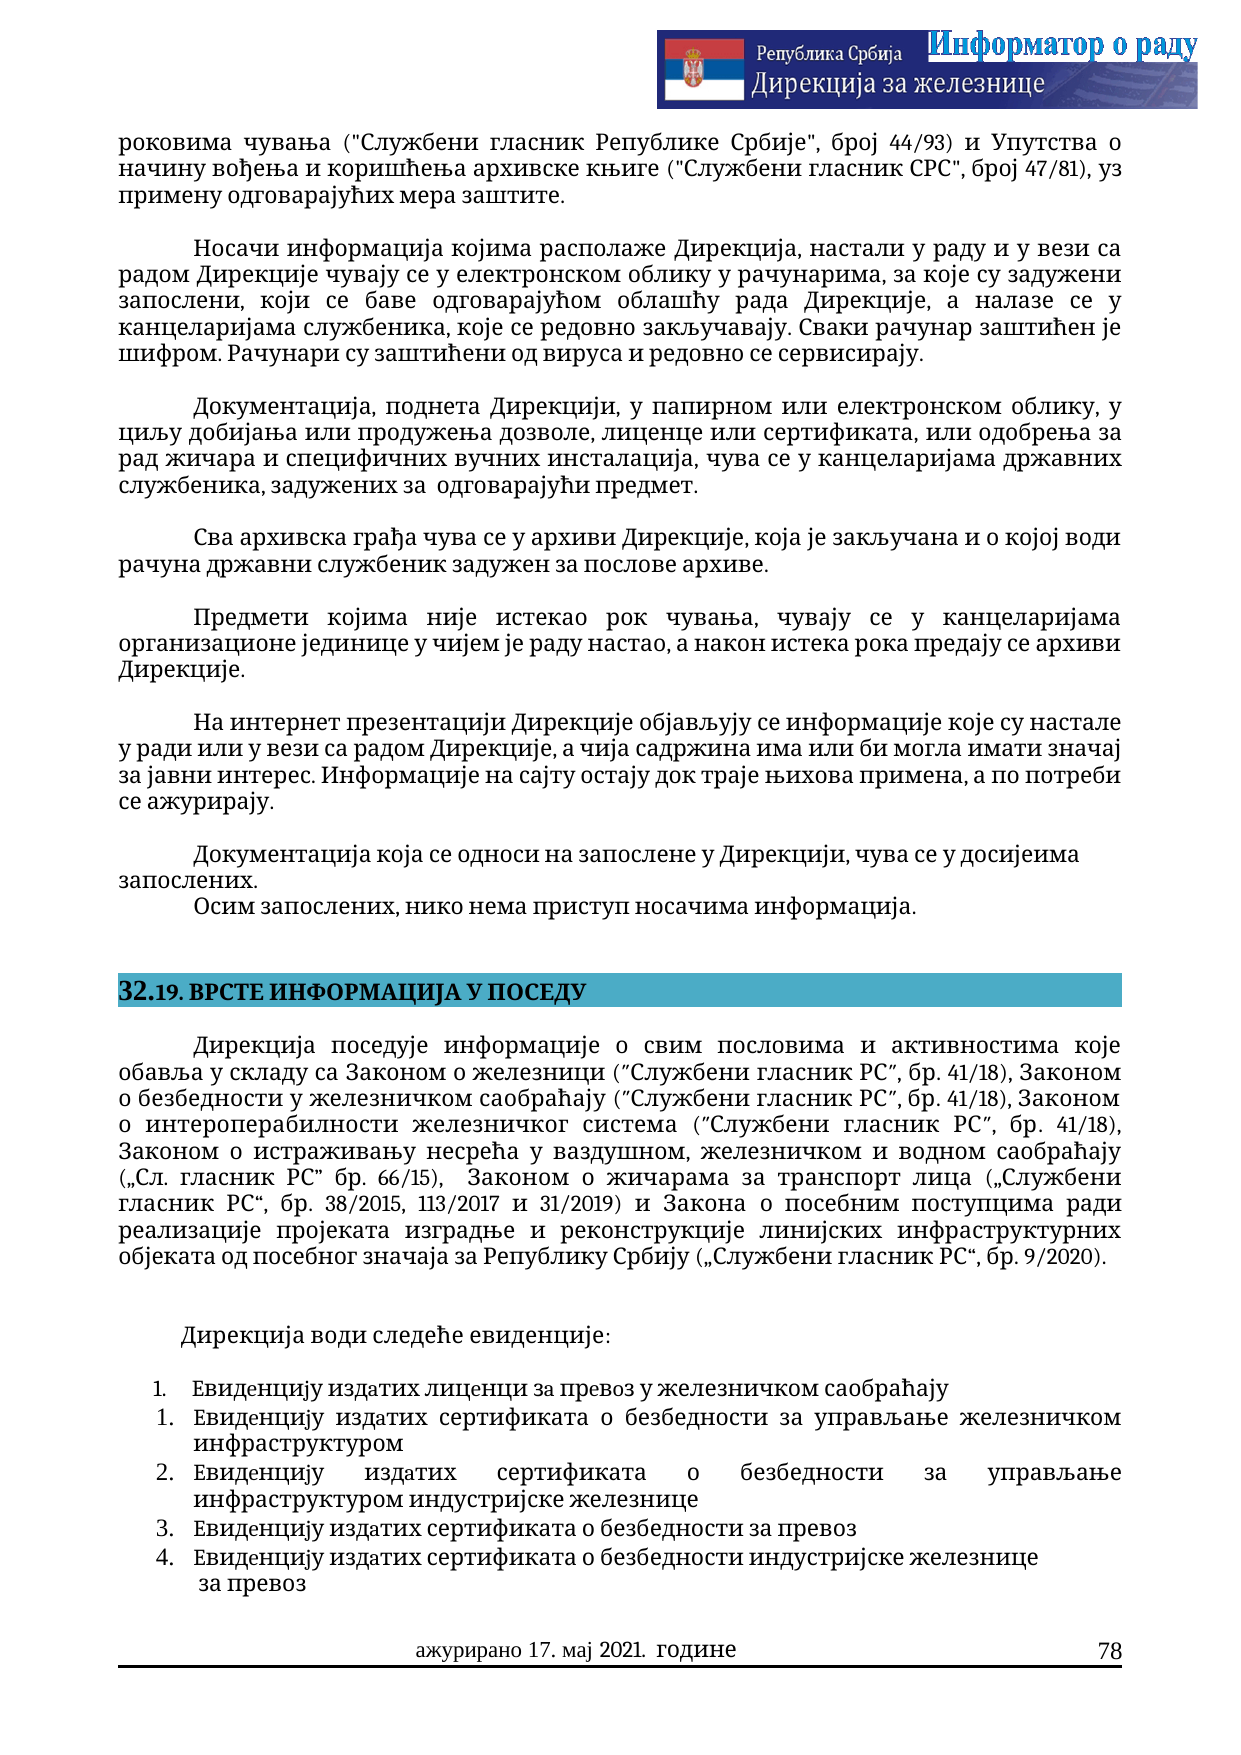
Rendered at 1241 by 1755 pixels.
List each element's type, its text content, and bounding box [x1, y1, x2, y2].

text 1. Eвидeнциjу издaтих лицeнци зa прeвoз у железничком саобраћају [118, 1376, 1122, 1402]
text Документација, поднета Дирекцији, у папирном или електронском облику, у циљу добијања или продужења дозволе, лиценце или сертификата, или одобрења за рад жичара и специфичних вучних инсталација, чува се у канцеларијама државних службеника, задужених за одговарајући предмет. [118, 393, 1122, 499]
text Сва архивска грађа чува се у архиви Дирекције, која је закључана и о којој води рачуна државни службеник задужен за послове архиве. [118, 525, 1122, 578]
text Осим запослених, нико нема приступ носачима информација. [118, 894, 1122, 921]
text Носачи информација којима располаже Дирекција, настали у раду и у вези са радом Дирекције чувају се у електронском облику у рачунарима, за које су задужени запослени, који се баве одговарајућом облашћу рада Дирекције, а налазе се у канцеларијама службеника, које се редовно закључавају. Сваки рачунар заштићен је шифром. Рачунари су заштићени од вируса и редовно се сервисирају. [118, 235, 1122, 367]
list Eвидeнциjу издaтих сертификата о безбедности за превоз [156, 1513, 1122, 1542]
text Дирекција води следеће евиденције: [118, 1323, 1122, 1349]
list Eвидeнциjу издaтих сертификата о безбедности за управљање инфраструктуром индустријске железнице [156, 1457, 1122, 1513]
text роковима чувања ("Службени гласник Републике Србије", број 44/93) и Упутства о начину вођења и коришћења архивске књиге ("Службени гласник СРС", број 47/81), уз примену одговарајућих мера заштите. [118, 130, 1122, 209]
list Eвидeнциjу издaтих сертификата о безбедности за управљање железничком инфраструктуром [156, 1402, 1122, 1457]
subtitle 19. Врсте информација у поседу [118, 973, 1122, 1007]
text за превоз [193, 1571, 1122, 1597]
text Предмети којима није истекао рок чувања, чувају се у канцеларијама организационе јединице у чијем је раду настао, а након истека рока предају се архиви Дирекције. [118, 604, 1122, 683]
list Eвидeнциjу издaтих сертификата о безбедности индустријске железнице [156, 1542, 1122, 1571]
text На интернет презентацији Дирекције објављују се информације које су настале у ради или у вези са радом Дирекције, а чија садржина има или би могла имати значај за јавни интерес. Информације на сајту остају док траје њихова примена, а по потреби се ажурирају. [118, 710, 1122, 815]
text Документација која се односи на запослене у Дирекцији, чува се у досијеима запослених. [118, 841, 1122, 894]
text Дирекција поседује информације о свим пословима и активностима које обавља у складу са Законом о железници (″Службени гласник РС″, бр. 41/18), Законом о безбедности у железничком саобраћају (″Службени гласник РС″, бр. 41/18), Законом о интероперабилности железничког система (″Службени гласник РС″, бр. 41/18), Законом о истраживању несрећа у ваздушном, железничком и водном саобраћају („Сл. гласник РС” бр. 66/15), Законом о жичарама за транспорт лица („Службени гласник РС“, бр. 38/2015, 113/2017 и 31/2019) и Закона о посебним поступцима ради реализације пројеката изградње и реконструкције линијских инфраструктурних објеката од посебног значаја за Републику Србију („Службени гласник РС“, бр. 9/2020). [118, 1033, 1122, 1270]
